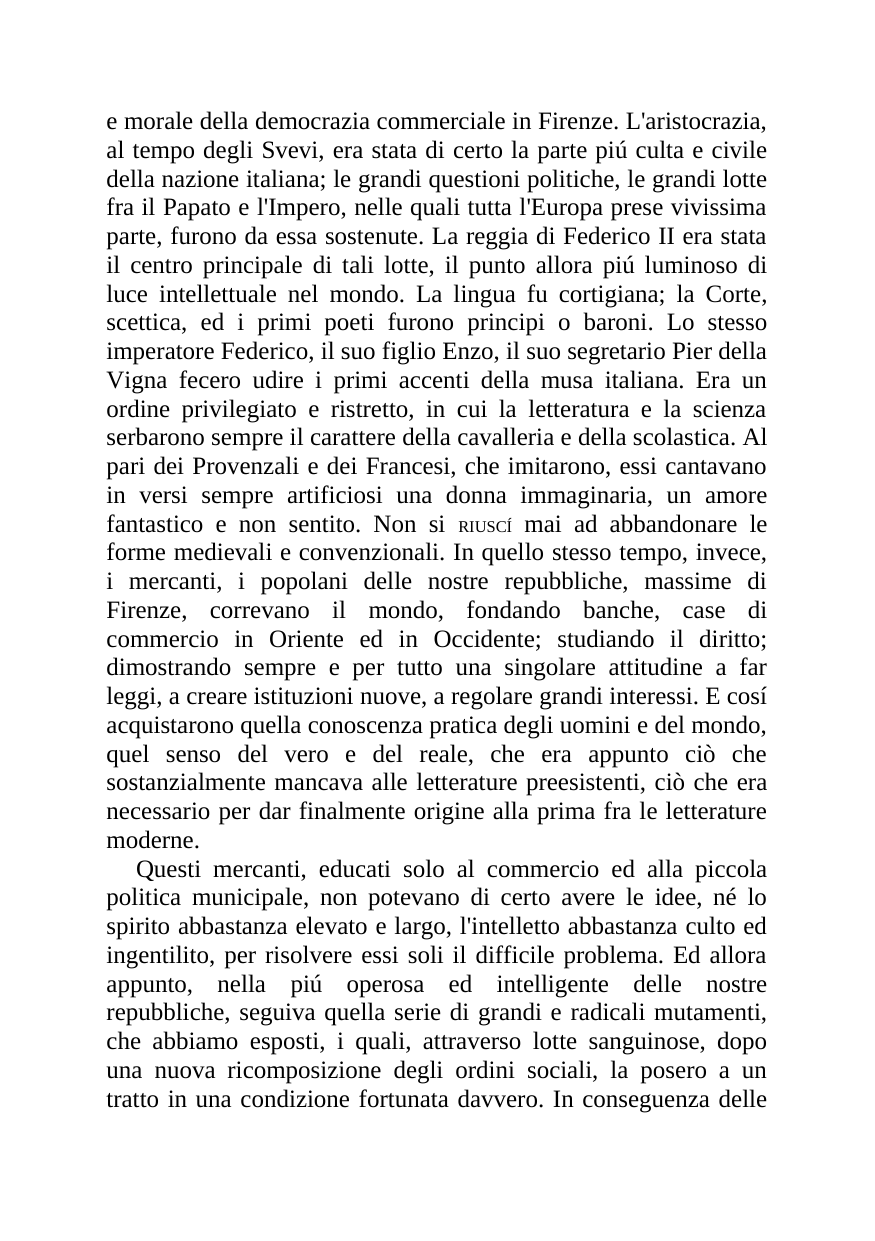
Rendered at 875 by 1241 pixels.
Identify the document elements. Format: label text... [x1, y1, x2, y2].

text Questi mercanti, educati solo al commercio ed alla piccola politica municipale, non potevano di certo avere le idee, né lo spirito abbastanza elevato e largo, l'intelletto abbastanza culto ed ingentilito, per risolvere essi soli il difficile problema. Ed allora appunto, nella piú operosa ed intelligente delle nostre repubbliche, seguiva quella serie di grandi e radicali mutamenti, che abbiamo esposti, i quali, attraverso lotte sanguinose, dopo una nuova ricomposizione degli ordini sociali, la posero a un tratto in una condizione fortunata davvero. In conseguenza delle [106, 854, 768, 1112]
text e morale della democrazia commerciale in Firenze. L'aristocrazia, al tempo degli Svevi, era stata di certo la parte piú culta e civile della nazione italiana; le grandi questioni politiche, le grandi lotte fra il Papato e l'Impero, nelle quali tutta l'Europa prese vivissima parte, furono da essa sostenute. La reggia di Federico II era stata il centro principale di tali lotte, il punto allora piú luminoso di luce intellettuale nel mondo. La lingua fu cortigiana; la Corte, scettica, ed i primi poeti furono principi o baroni. Lo stesso imperatore Federico, il suo figlio Enzo, il suo segretario Pier della Vigna fecero udire i primi accenti della musa italiana. Era un ordine privilegiato e ristretto, in cui la letteratura e la scienza serbarono sempre il carattere della cavalleria e della scolastica. Al pari dei Provenzali e dei Francesi, che imitarono, essi cantavano in versi sempre artificiosi una donna immaginaria, un amore fantastico e non sentito. Non si riuscí mai ad abbandonare le forme medievali e convenzionali. In quello stesso tempo, invece, i mercanti, i popolani delle nostre repubbliche, massime di Firenze, correvano il mondo, fondando banche, case di commercio in Oriente ed in Occidente; studiando il diritto; dimostrando sempre e per tutto una singolare attitudine a far leggi, a creare istituzioni nuove, a regolare grandi interessi. E cosí acquistarono quella conoscenza pratica degli uomini e del mondo, quel senso del vero e del reale, che era appunto ciò che sostanzialmente mancava alle letterature preesistenti, ciò che era necessario per dar finalmente origine alla prima fra le letterature moderne. [106, 106, 768, 854]
